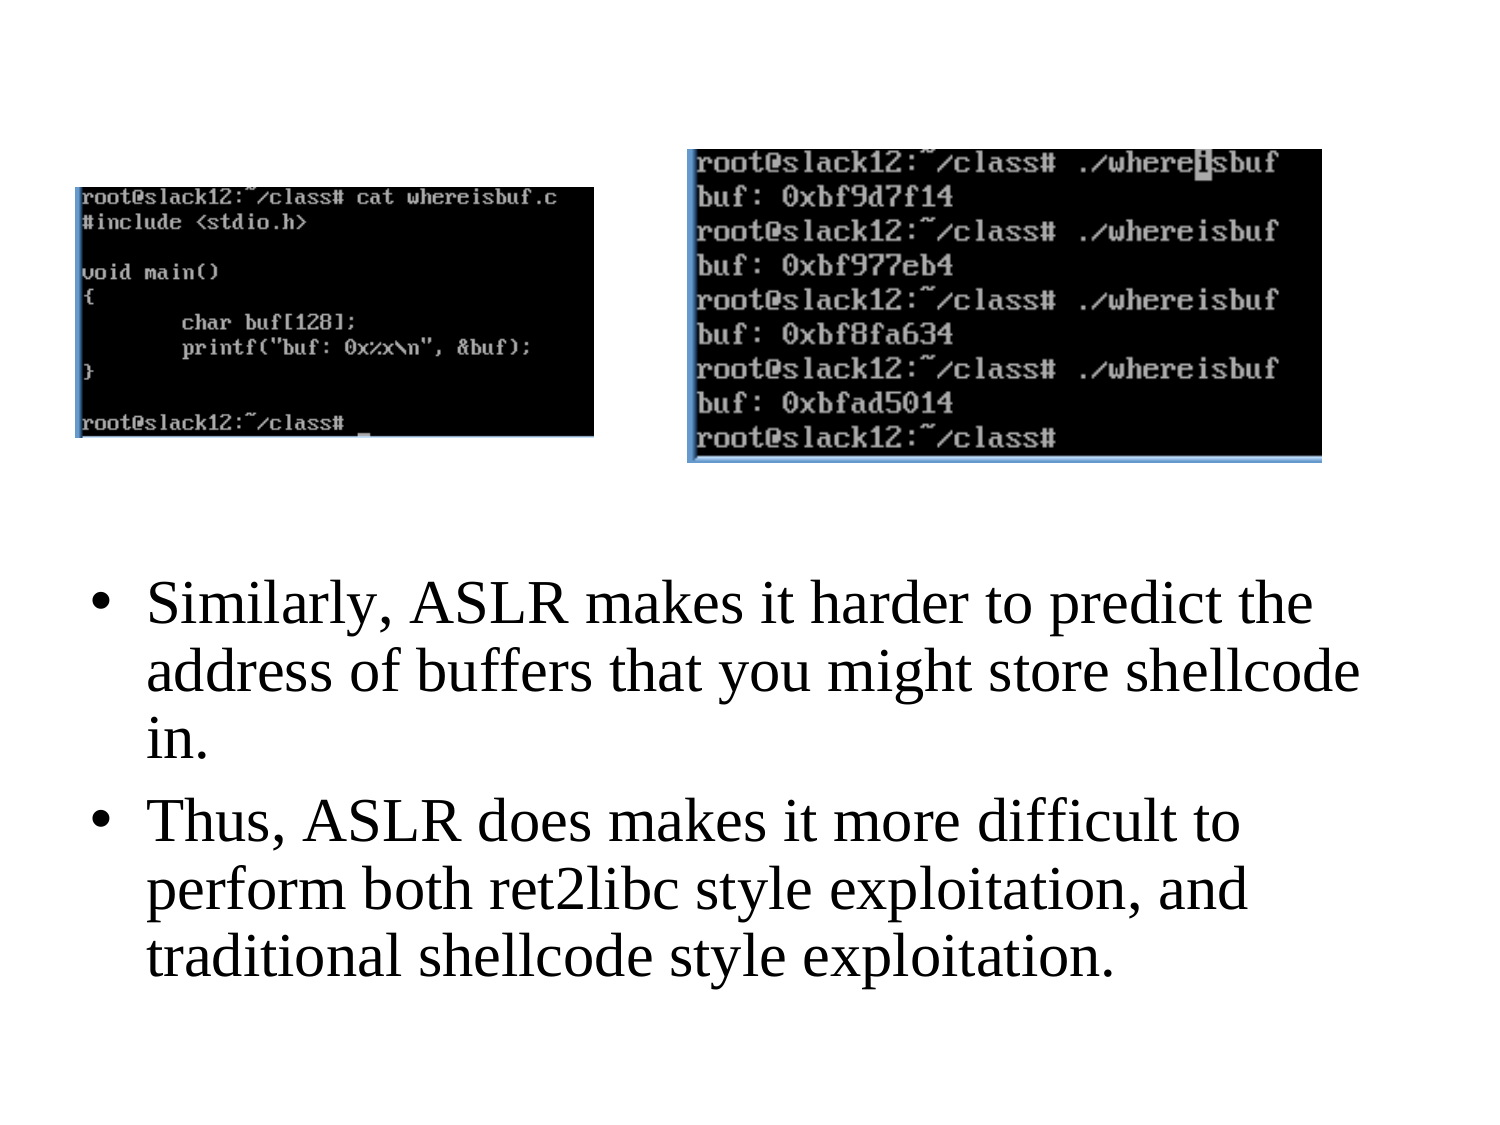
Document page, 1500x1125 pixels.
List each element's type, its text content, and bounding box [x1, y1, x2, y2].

list Similarly, ASLR makes it harder to predict the address of buffers that you might store shellcode in. Thus, ASLR does makes it more difficult to perform both ret2libc style exploitation, and traditional shellcode style exploitation. [75, 562, 1426, 1006]
picture [75, 187, 594, 438]
picture [687, 149, 1322, 463]
